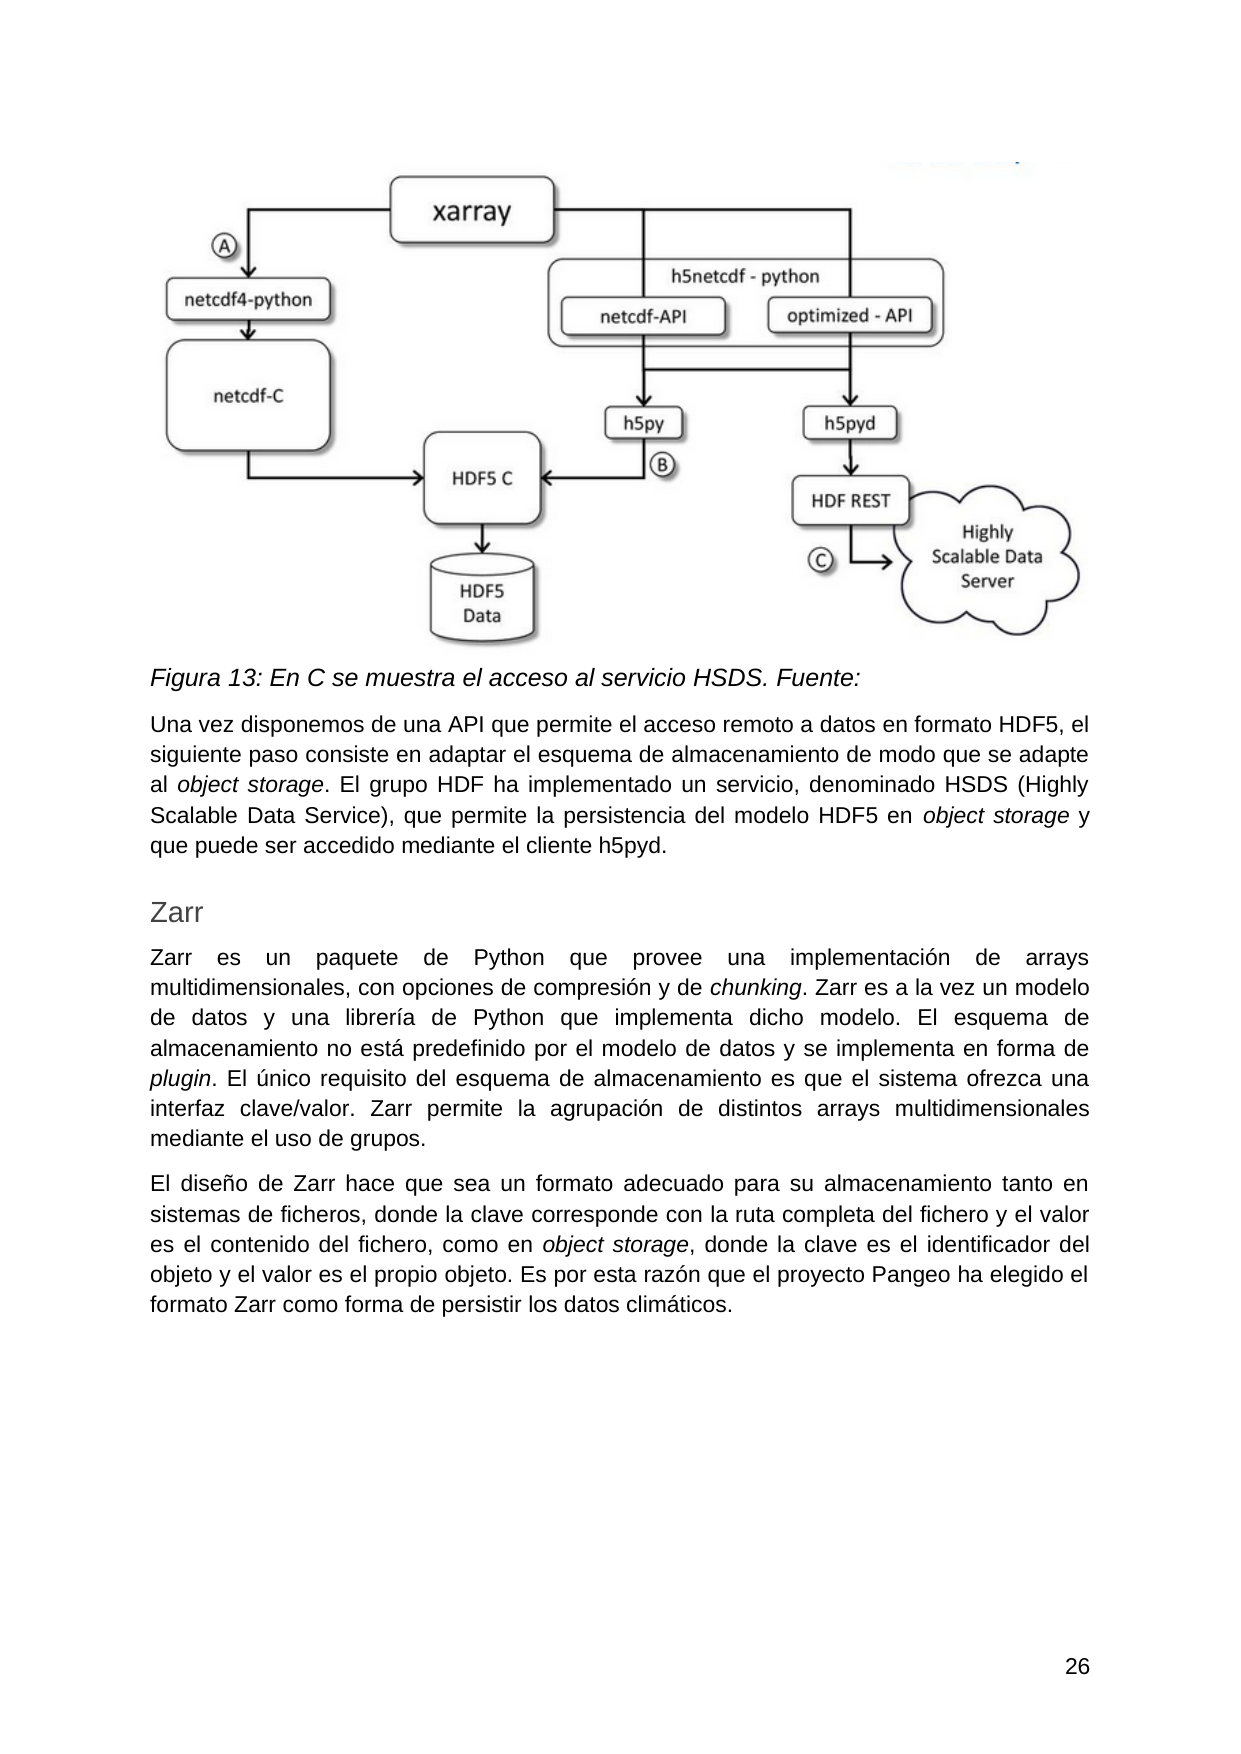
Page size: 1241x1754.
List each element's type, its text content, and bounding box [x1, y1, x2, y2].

text Figura 13: En C se muestra el acceso al servicio HSDS. Fuente: [150, 659, 1090, 692]
picture [150, 162, 1091, 659]
text Una vez disponemos de una API que permite el acceso remoto a datos en formato HDF5, el siguiente paso consiste en adaptar el esquema de almacenamiento de modo que se adapte al object storage. El grupo HDF ha implementado un servicio, denominado HSDS (Highly Scalable Data Service), que permite la persistencia del modelo HDF5 en object storage y que puede ser accedido mediante el cliente h5pyd. [150, 692, 1090, 858]
text [150, 150, 1090, 162]
subtitle Zarr [150, 895, 1090, 929]
text El diseño de Zarr hace que sea un formato adecuado para su almacenamiento tanto en sistemas de ficheros, donde la clave corresponde con la ruta completa del fichero y el valor es el contenido del fichero, como en object storage, donde la clave es el identificador del objeto y el valor es el propio objeto. Es por esta razón que el proyecto Pangeo ha elegido el formato Zarr como forma de persistir los datos climáticos. [150, 1170, 1090, 1317]
text Zarr es un paquete de Python que provee una implementación de arrays multidimensionales, con opciones de compresión y de chunking. Zarr es a la vez un modelo de datos y una librería de Python que implementa dicho modelo. El esquema de almacenamiento no está predefinido por el modelo de datos y se implementa en forma de plugin. El único requisito del esquema de almacenamiento es que el sistema ofrezca una interfaz clave/valor. Zarr permite la agrupación de distintos arrays multidimensionales mediante el uso de grupos. [150, 944, 1090, 1151]
